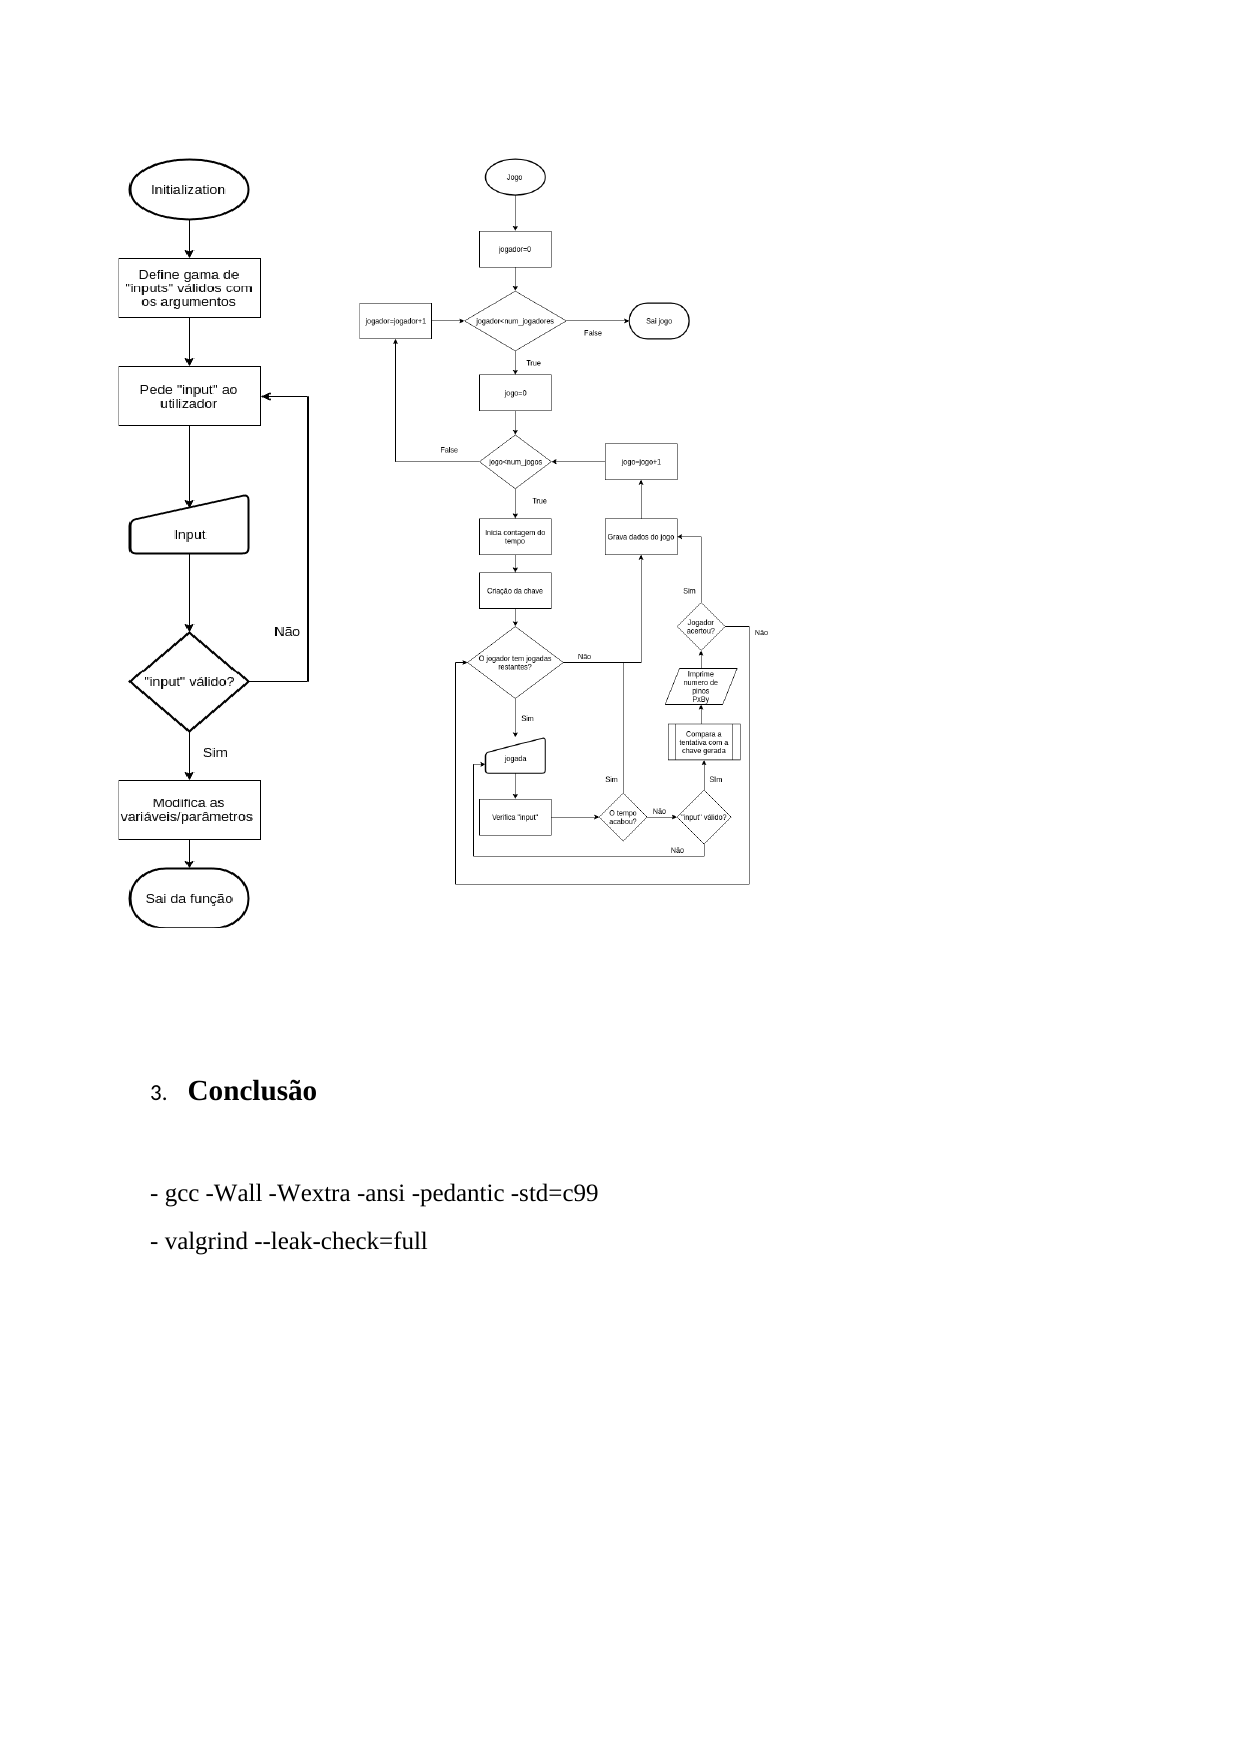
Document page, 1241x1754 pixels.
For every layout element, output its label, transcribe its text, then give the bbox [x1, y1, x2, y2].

list Conclusão [150, 1073, 1090, 1107]
list - gcc -Wall -Wextra -ansi -pedantic -std=c99 [150, 1178, 1090, 1207]
list - valgrind --leak-check=full [150, 1226, 1090, 1254]
